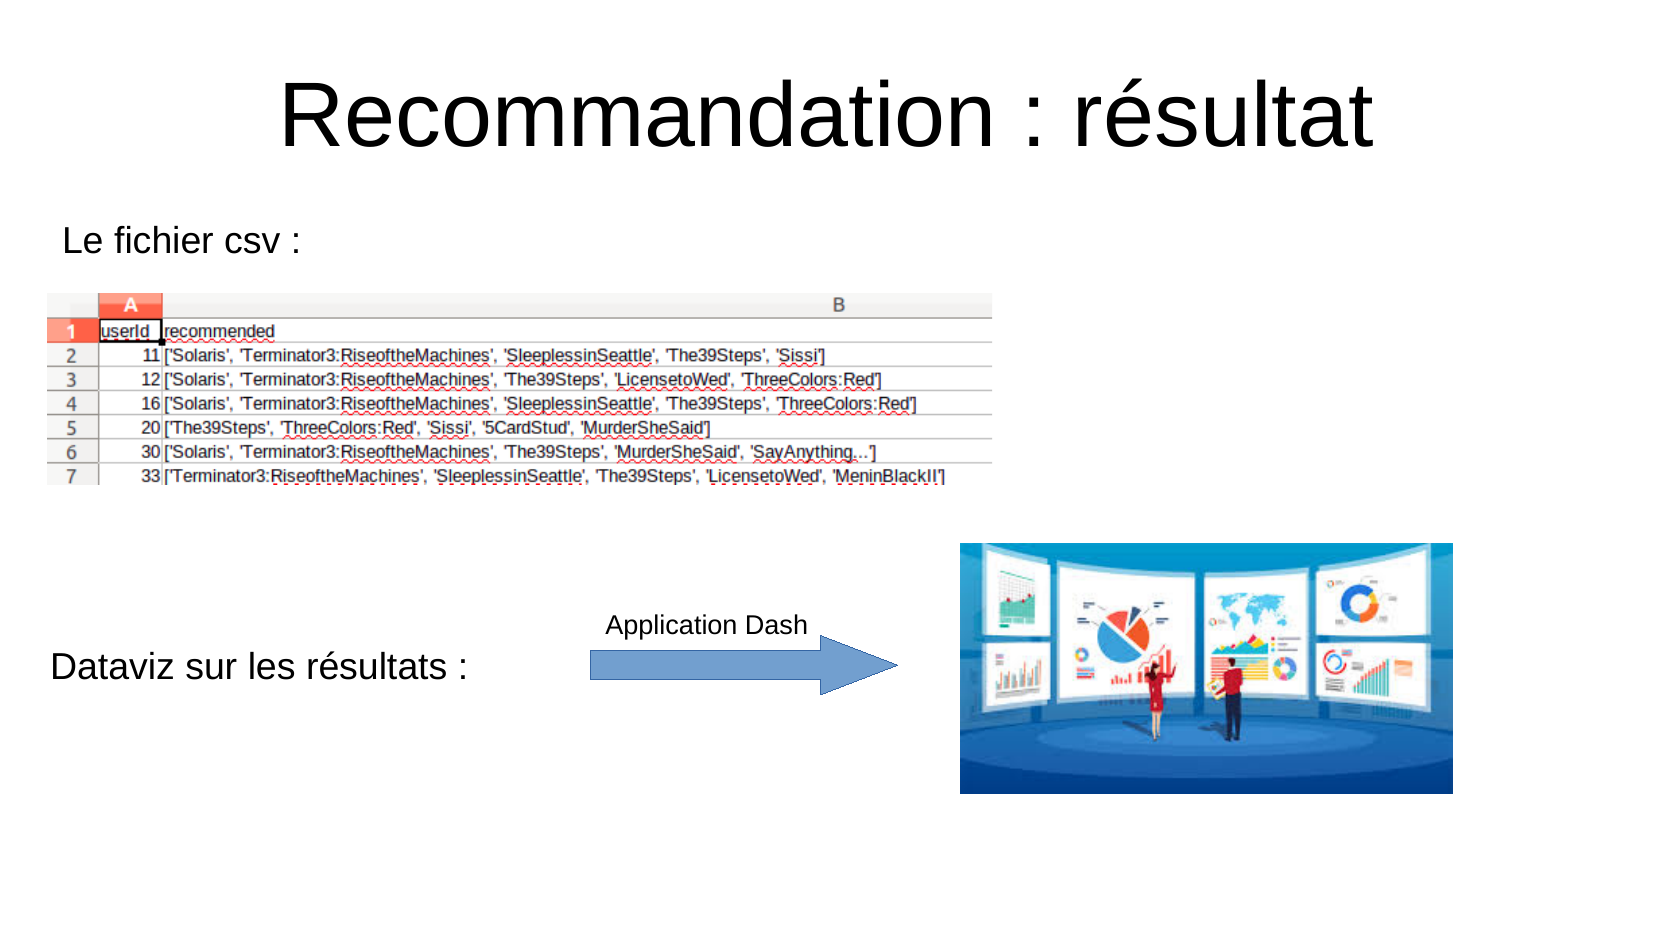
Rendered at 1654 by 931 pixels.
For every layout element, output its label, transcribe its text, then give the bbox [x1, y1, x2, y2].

text_box [590, 635, 898, 695]
text_box Dataviz sur les résultats : [35, 637, 567, 737]
text_box Le fichier csv : [47, 212, 461, 270]
title Recommandation : résultat [82, 37, 1571, 193]
text_box Application Dash [590, 602, 827, 648]
picture [47, 293, 993, 485]
picture [960, 543, 1453, 794]
